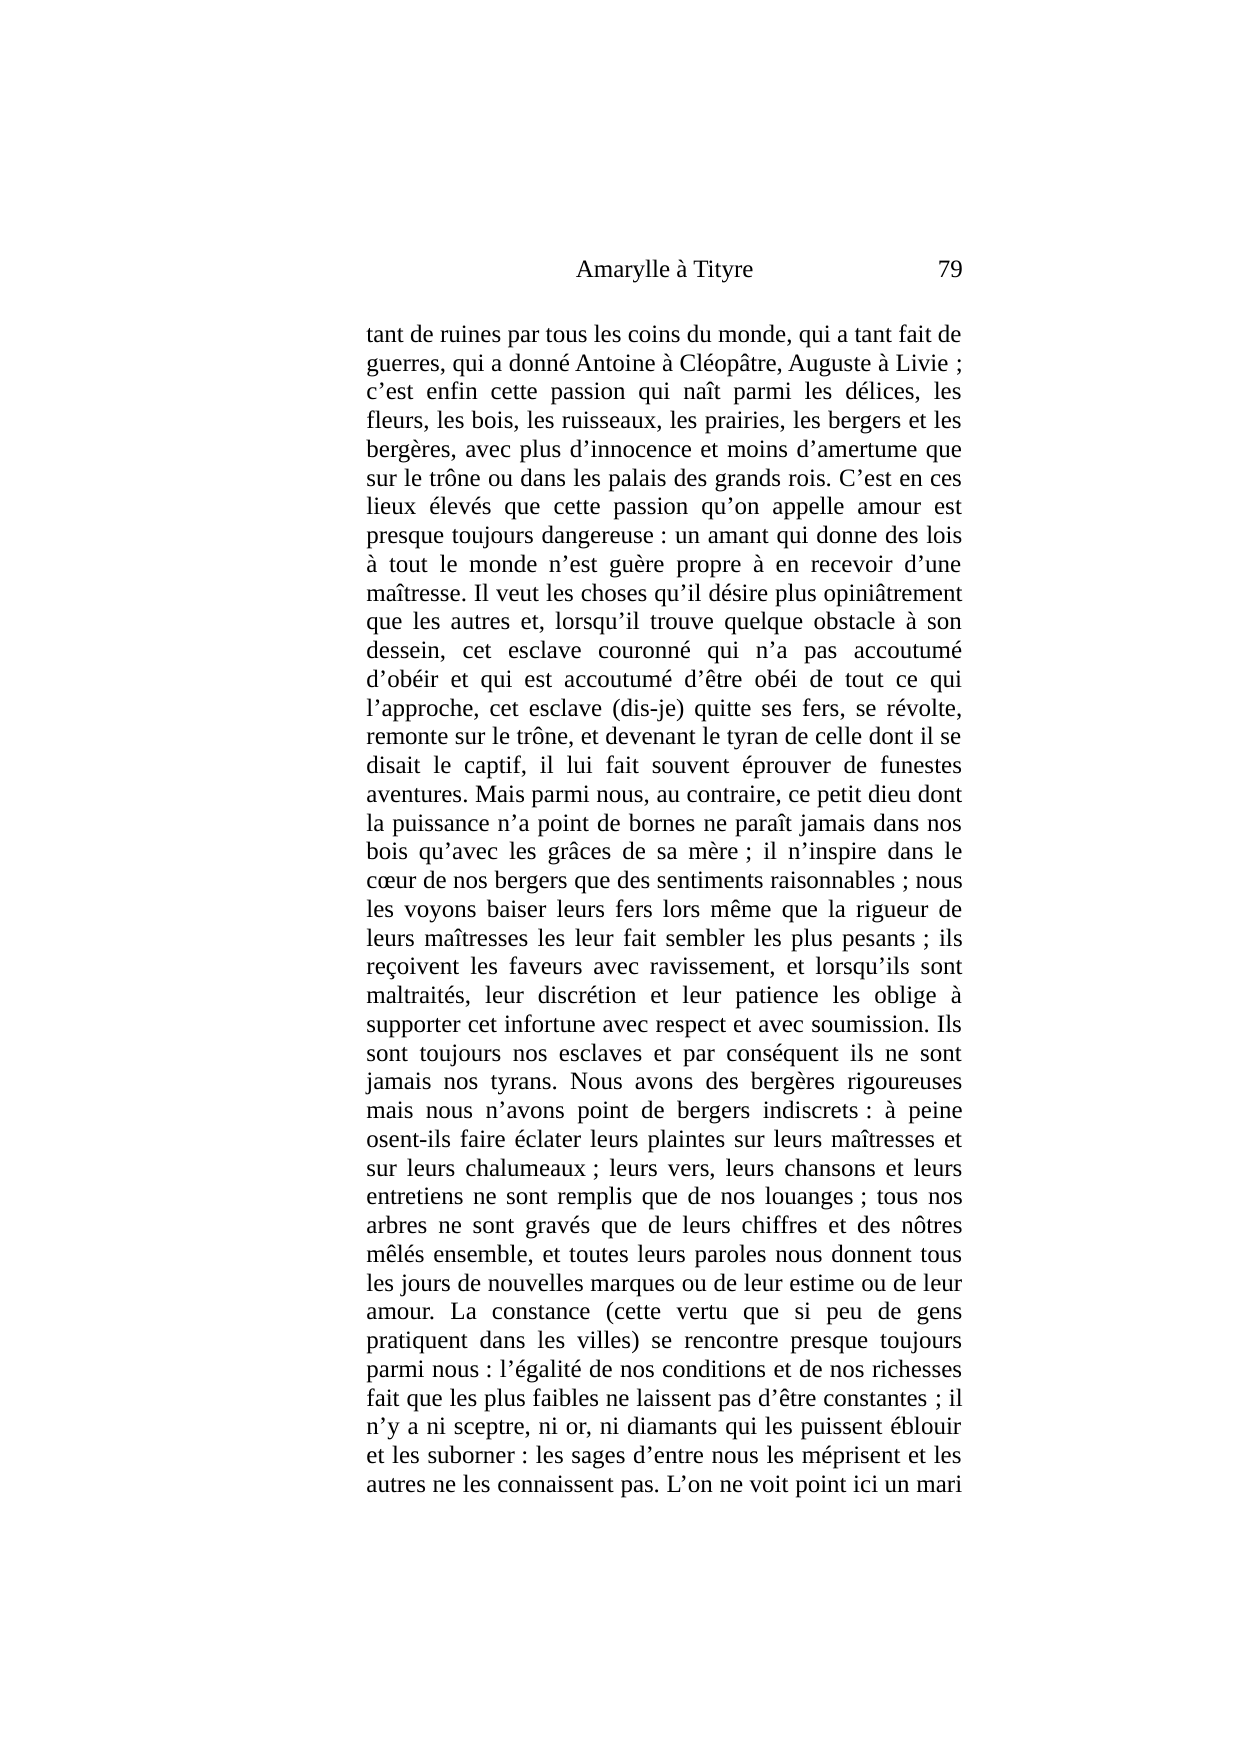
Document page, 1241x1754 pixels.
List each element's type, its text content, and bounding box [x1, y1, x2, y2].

text tant de ruines par tous les coins du monde, qui a tant fait de guerres, qui a donné Antoine à Cléopâtre, Auguste à Livie ; c’est enfin cette passion qui naît parmi les délices, les fleurs, les bois, les ruisseaux, les prairies, les bergers et les bergères, avec plus d’innocence et moins d’amertume que sur le trône ou dans les palais des grands rois. C’est en ces lieux élevés que cette passion qu’on appelle amour est presque toujours dangereuse : un amant qui donne des lois à tout le monde n’est guère propre à en recevoir d’une maîtresse. Il veut les choses qu’il désire plus opiniâtrement que les autres et, lorsqu’il trouve quelque obstacle à son dessein, cet esclave couronné qui n’a pas accoutumé d’obéir et qui est accoutumé d’être obéi de tout ce qui l’approche, cet esclave (dis-je) quitte ses fers, se révolte, remonte sur le trône, et devenant le tyran de celle dont il se disait le captif, il lui fait souvent éprouver de funestes aventures. Mais parmi nous, au contraire, ce petit dieu dont la puissance n’a point de bornes ne paraît jamais dans nos bois qu’avec les grâces de sa mère ; il n’inspire dans le cœur de nos bergers que des sentiments raisonnables ; nous les voyons baiser leurs fers lors même que la rigueur de leurs maîtresses les leur fait sembler les plus pesants ; ils reçoivent les faveurs avec ravissement, et lorsqu’ils sont maltraités, leur discrétion et leur patience les oblige à supporter cet infortune avec respect et avec soumission. Ils sont toujours nos esclaves et par conséquent ils ne sont jamais nos tyrans. Nous avons des bergères rigoureuses mais nous n’avons point de bergers indiscrets : à peine osent-ils faire éclater leurs plaintes sur leurs maîtresses et sur leurs chalumeaux ; leurs vers, leurs chansons et leurs entretiens ne sont remplis que de nos louanges ; tous nos arbres ne sont gravés que de leurs chiffres et des nôtres mêlés ensemble, et toutes leurs paroles nous donnent tous les jours de nouvelles marques ou de leur estime ou de leur amour. La constance (cette vertu que si peu de gens pratiquent dans les villes) se rencontre presque toujours parmi nous : l’égalité de nos conditions et de nos richesses fait que les plus faibles ne laissent pas d’être constantes ; il n’y a ni sceptre, ni or, ni diamants qui les puissent éblouir et les suborner : les sages d’entre nous les méprisent et les autres ne les connaissent pas. L’on ne voit point ici un mari [366, 319, 963, 1498]
